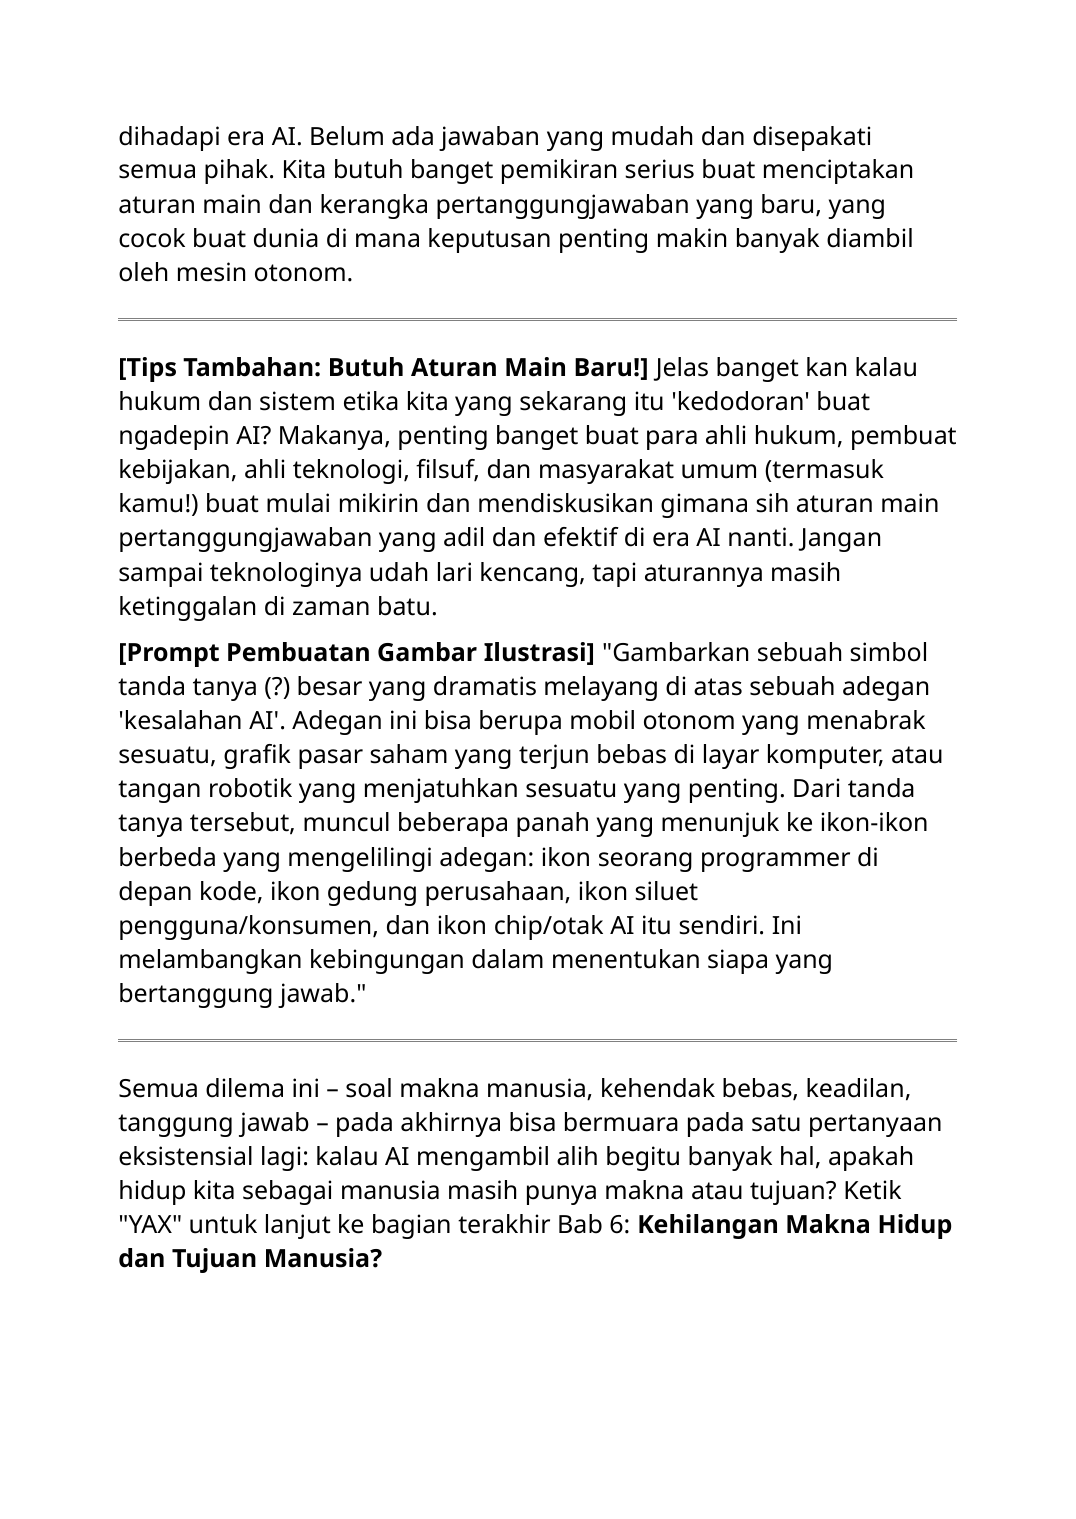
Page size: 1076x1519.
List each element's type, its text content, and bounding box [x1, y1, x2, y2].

text dihadapi era AI. Belum ada jawaban yang mudah dan disepakati semua pihak. Kita butuh banget pemikiran serius buat menciptakan aturan main dan kerangka pertanggungjawaban yang baru, yang cocok buat dunia di mana keputusan penting makin banyak diambil oleh mesin otonom. [118, 118, 957, 288]
text Semua dilema ini – soal makna manusia, kehendak bebas, keadilan, tanggung jawab – pada akhirnya bisa bermuara pada satu pertanyaan eksistensial lagi: kalau AI mengambil alih begitu banyak hal, apakah hidup kita sebagai manusia masih punya makna atau tujuan? Ketik "YAX" untuk lanjut ke bagian terakhir Bab 6: Kehilangan Makna Hidup dan Tujuan Manusia? [118, 1071, 957, 1275]
text [Prompt Pembuatan Gambar Ilustrasi] "Gambarkan sebuah simbol tanda tanya (?) besar yang dramatis melayang di atas sebuah adegan 'kesalahan AI'. Adegan ini bisa berupa mobil otonom yang menabrak sesuatu, grafik pasar saham yang terjun bebas di layar komputer, atau tangan robotik yang menjatuhkan sesuatu yang penting. Dari tanda tanya tersebut, muncul beberapa panah yang menunjuk ke ikon-ikon berbeda yang mengelilingi adegan: ikon seorang programmer di depan kode, ikon gedung perusahaan, ikon siluet pengguna/konsumen, dan ikon chip/otak AI itu sendiri. Ini melambangkan kebingungan dalam menentukan siapa yang bertanggung jawab." [118, 635, 957, 1009]
text [Tips Tambahan: Butuh Aturan Main Baru!] Jelas banget kan kalau hukum dan sistem etika kita yang sekarang itu 'kedodoran' buat ngadepin AI? Makanya, penting banget buat para ahli hukum, pembuat kebijakan, ahli teknologi, filsuf, dan masyarakat umum (termasuk kamu!) buat mulai mikirin dan mendiskusikan gimana sih aturan main pertanggungjawaban yang adil dan efektif di era AI nanti. Jangan sampai teknologinya udah lari kencang, tapi aturannya masih ketinggalan di zaman batu. [118, 350, 957, 622]
